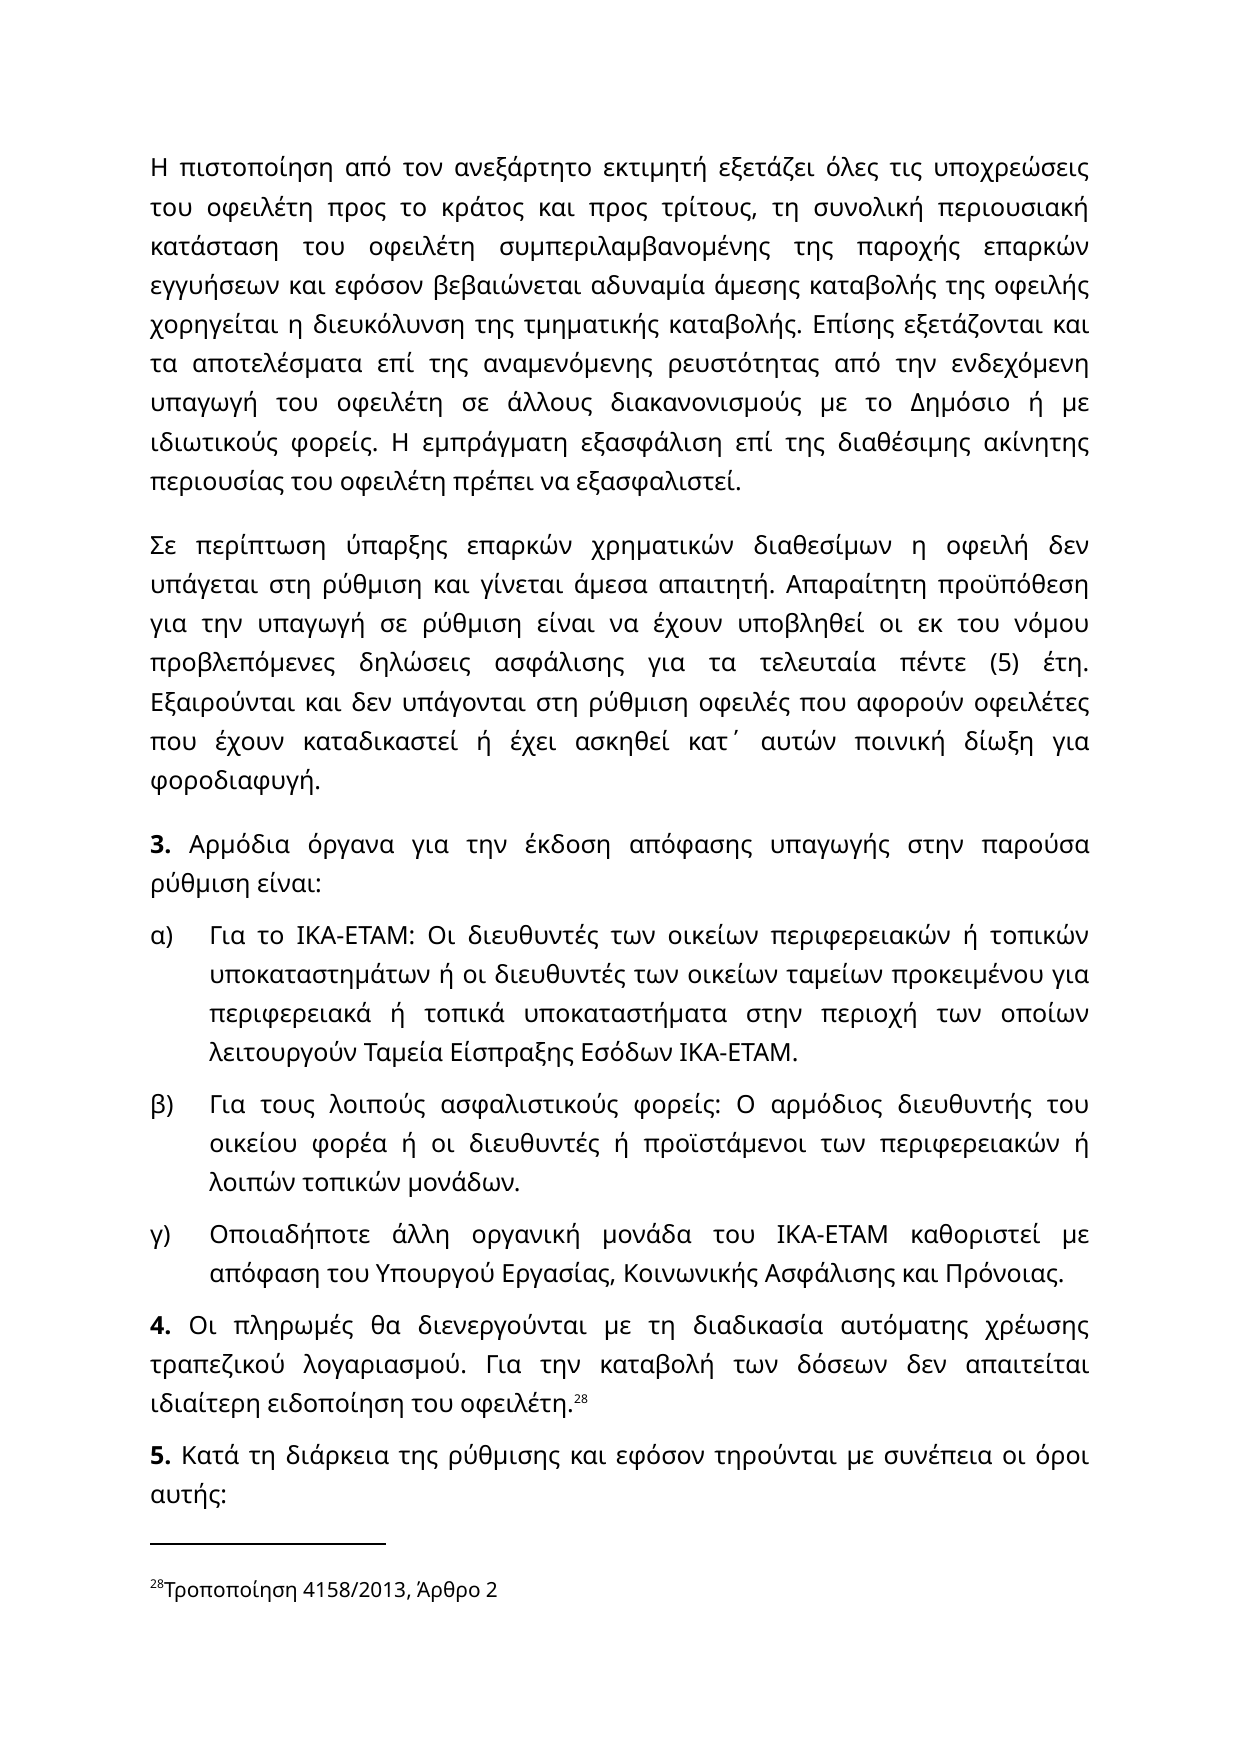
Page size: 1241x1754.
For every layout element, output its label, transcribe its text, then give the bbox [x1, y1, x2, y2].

text Σε περίπτωση ύπαρξης επαρκών χρηματικών διαθεσίμων η οφειλή δεν υπάγεται στη ρύθμιση και γίνεται άμεσα απαιτητή. Απαραίτητη προϋπόθεση για την υπαγωγή σε ρύθμιση είναι να έχουν υποβληθεί οι εκ του νόμου προβλεπόμενες δηλώσεις ασφάλισης για τα τελευταία πέντε (5) έτη. Εξαιρούνται και δεν υπάγονται στη ρύθμιση οφειλές που αφορούν οφειλέτες που έχουν καταδικαστεί ή έχει ασκηθεί κατ΄ αυτών ποινική δίωξη για φοροδιαφυγή. [150, 527, 1090, 797]
list α) Για το ΙΚΑ-ΕΤΑΜ: Οι διευθυντές των οικείων περιφερειακών ή τοπικών υποκαταστημάτων ή οι διευθυντές των οικείων ταμείων προκειμένου για περιφερειακά ή τοπικά υποκαταστήματα στην περιοχή των οποίων λειτουργούν Ταμεία Είσπραξης Εσόδων ΙΚΑ-ΕΤΑΜ. [150, 917, 1090, 1069]
text Τροποποίηση 4158/2013, Άρθρο 2 [150, 1576, 1090, 1604]
list γ) Οποιαδήποτε άλλη οργανική μονάδα του ΙΚΑ-ΕΤΑΜ καθοριστεί με απόφαση του Υπουργού Εργασίας, Κοινωνικής Ασφάλισης και Πρόνοιας. [150, 1217, 1090, 1290]
text 3. Αρμόδια όργανα για την έκδοση απόφασης υπαγωγής στην παρούσα ρύθμιση είναι: [150, 827, 1090, 900]
text 4. Οι πληρωμές θα διενεργούνται με τη διαδικασία αυτόματης χρέωσης τραπεζικού λογαριασμού. Για την καταβολή των δόσεων δεν απαιτείται ιδιαίτερη ειδοποίηση του οφειλέτη. [150, 1307, 1090, 1420]
text Η πιστοποίηση από τον ανεξάρτητο εκτιμητή εξετάζει όλες τις υποχρεώσεις του οφειλέτη προς το κράτος και προς τρίτους, τη συνολική περιουσιακή κατάσταση του οφειλέτη συμπεριλαμβανομένης της παροχής επαρκών εγγυήσεων και εφόσον βεβαιώνεται αδυναμία άμεσης καταβολής της οφειλής χορηγείται η διευκόλυνση της τμηματικής καταβολής. Επίσης εξετάζονται και τα αποτελέσματα επί της αναμενόμενης ρευστότητας από την ενδεχόμενη υπαγωγή του οφειλέτη σε άλλους διακανονισμούς με το Δημόσιο ή με ιδιωτικούς φορείς. Η εμπράγματη εξασφάλιση επί της διαθέσιμης ακίνητης περιουσίας του οφειλέτη πρέπει να εξασφαλιστεί. [150, 150, 1090, 497]
text 5. Κατά τη διάρκεια της ρύθμισης και εφόσον τηρούνται με συνέπεια οι όροι αυτής: [150, 1437, 1090, 1511]
list β) Για τους λοιπούς ασφαλιστικούς φορείς: Ο αρμόδιος διευθυντής του οικείου φορέα ή οι διευθυντές ή προϊστάμενοι των περιφερειακών ή λοιπών τοπικών μονάδων. [150, 1087, 1090, 1199]
